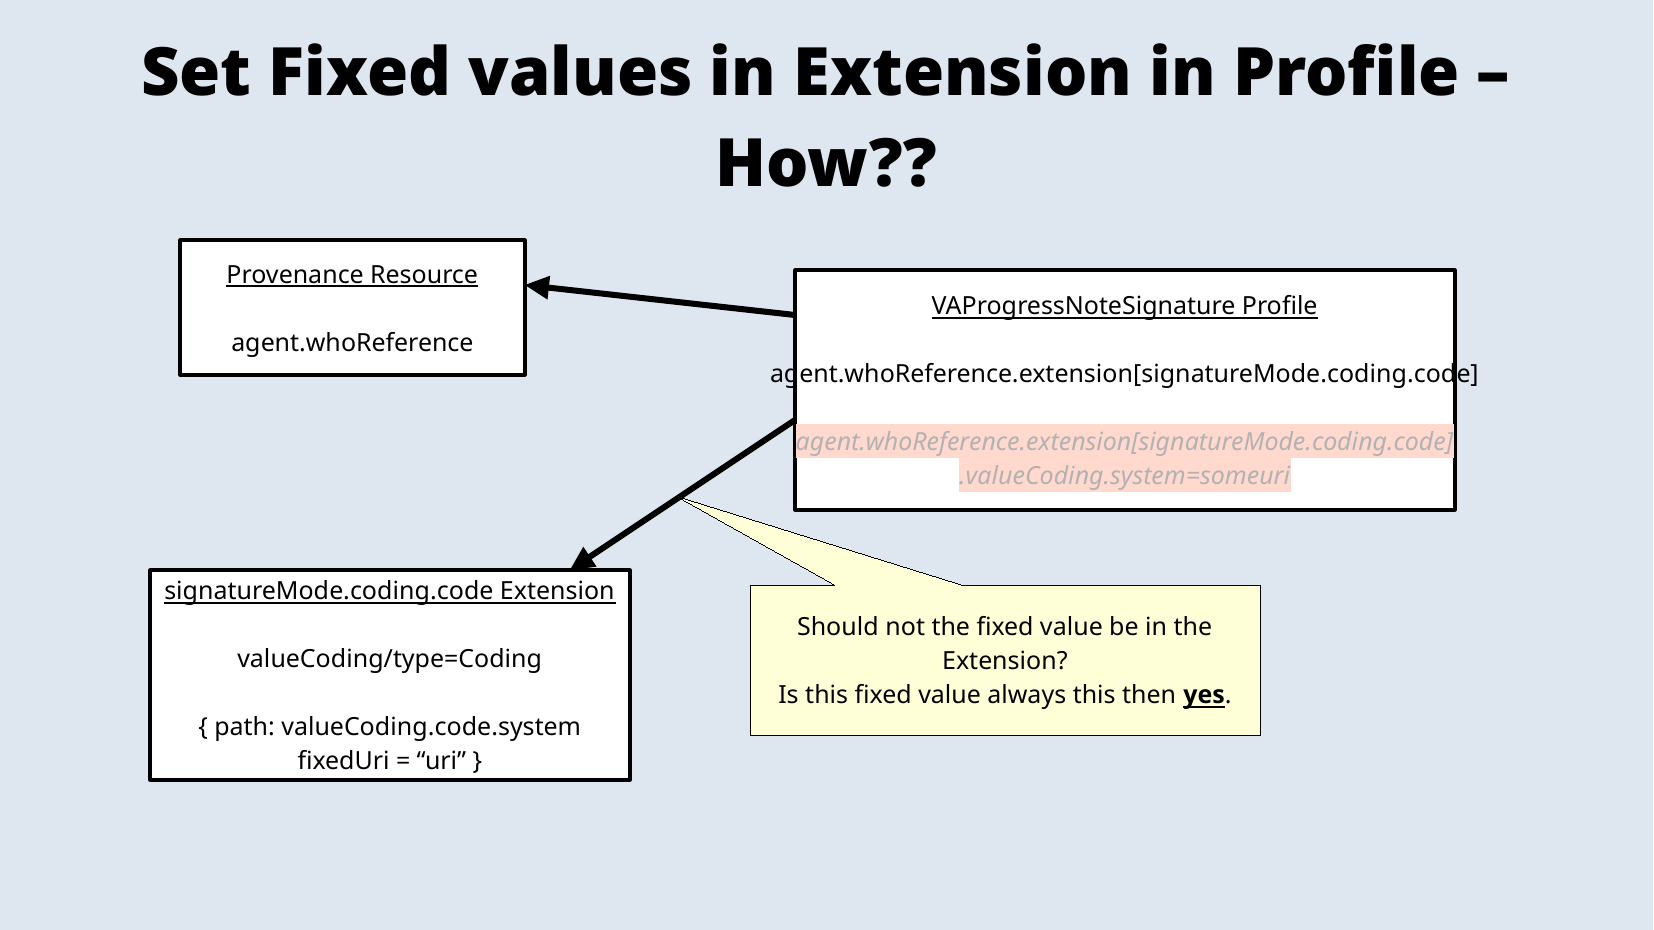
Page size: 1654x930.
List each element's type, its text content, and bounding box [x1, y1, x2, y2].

text_box Should not the fixed value be in the Extension? Is this fixed value always this then yes. [676, 496, 1261, 736]
text_box VAProgressNoteSignature Profile agent.whoReference.extension[signatureMode.coding.code] agent.whoReference.extension[signatureMode.coding.code] .valueCoding.system=someuri [795, 269, 1456, 511]
title Set Fixed values in Extension in Profile – How?? [82, 37, 1571, 193]
text_box Provenance Resource agent.whoReference [180, 240, 526, 376]
text_box signatureMode.coding.code Extension valueCoding/type=Coding { path: valueCoding.code.system fixedUri = “uri” } [150, 570, 631, 781]
